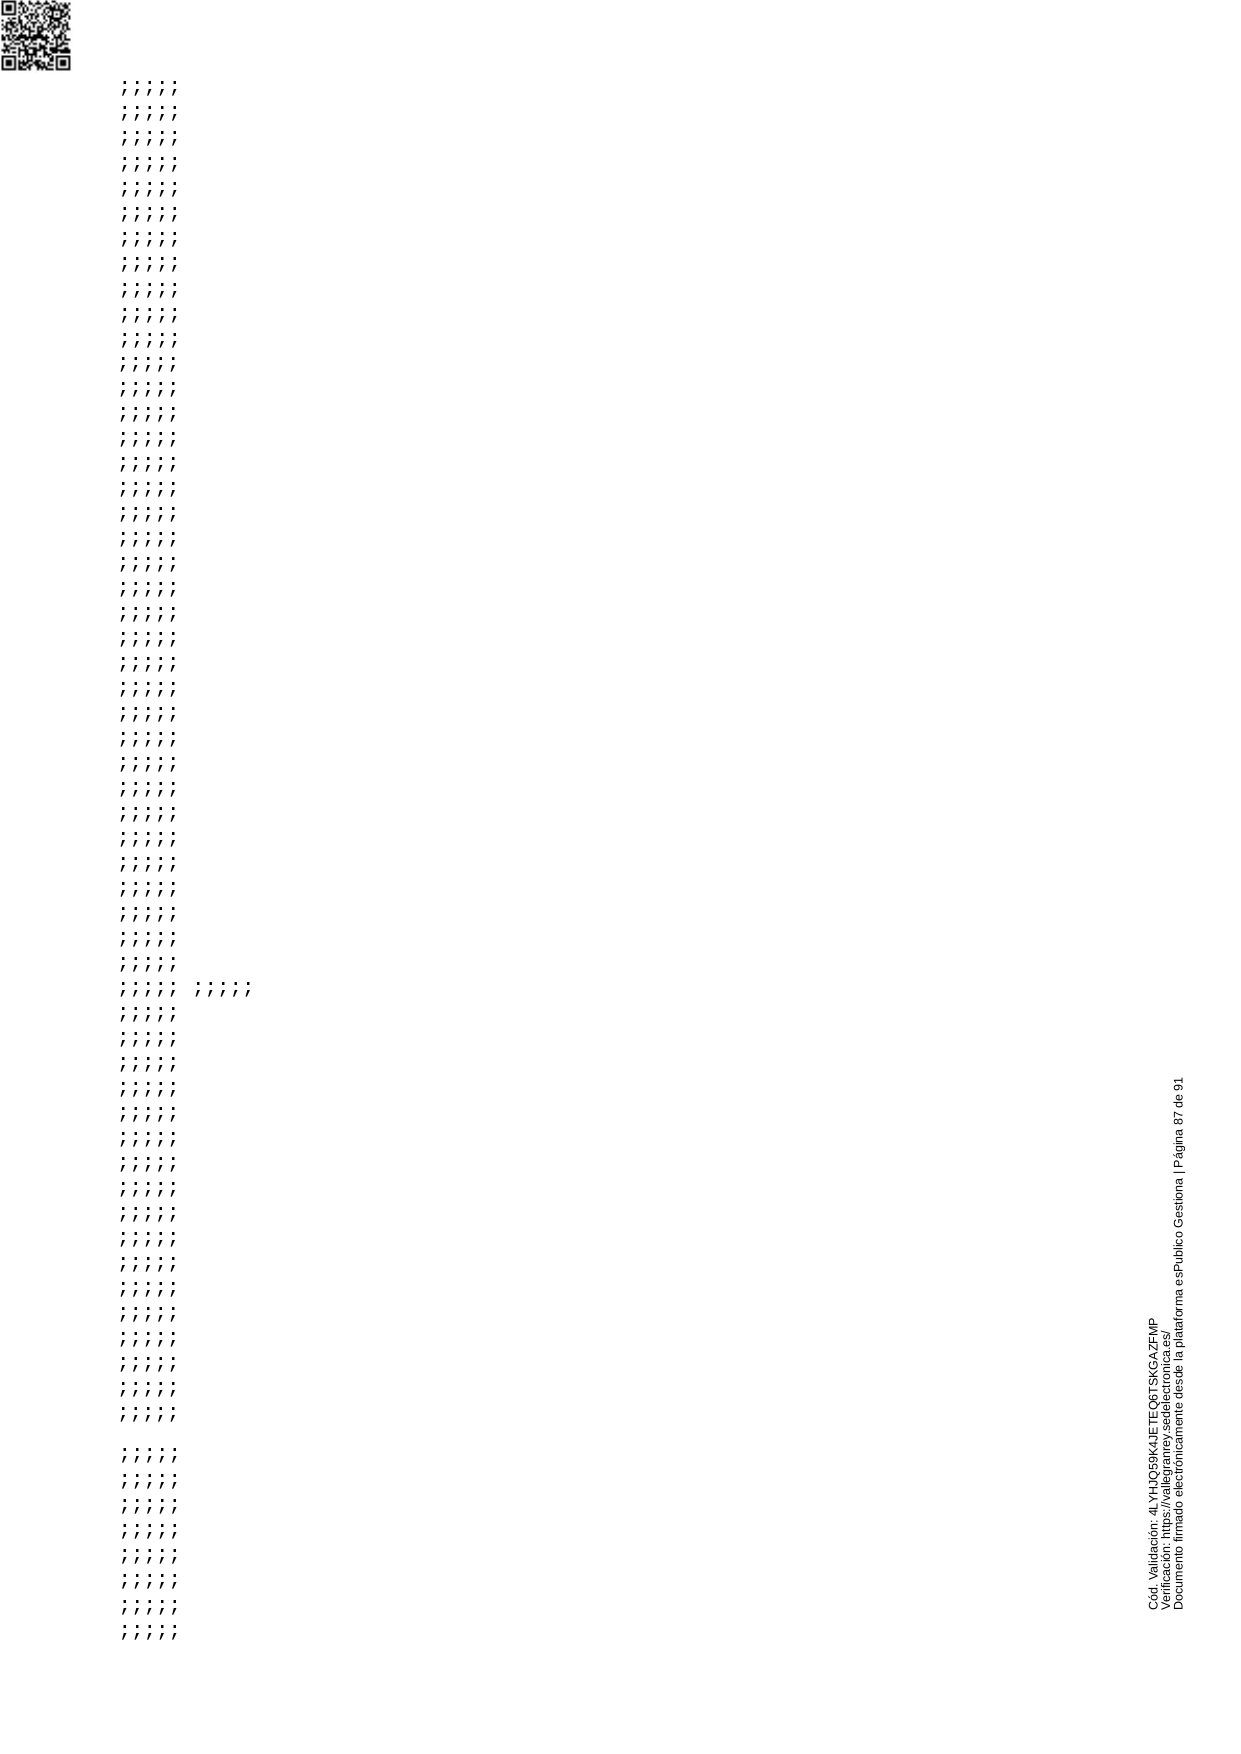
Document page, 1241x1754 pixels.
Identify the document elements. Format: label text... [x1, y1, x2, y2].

text ;;;;; [117, 651, 1093, 674]
text ;;;;; [117, 626, 1093, 649]
text ;;;;; [117, 1151, 1093, 1174]
text ;;;;; [117, 1351, 1093, 1374]
text ;;;;; [117, 576, 1093, 599]
text ;;;;; [117, 1301, 1093, 1324]
text ;;;;; [117, 676, 1093, 699]
text ;;;;; [117, 751, 1093, 774]
text ;;;;; [117, 426, 1093, 449]
text ;;;;; [117, 451, 1093, 474]
text ;;;;; [117, 401, 1093, 424]
text ;;;;; [117, 476, 1093, 499]
text ;;;;; [117, 876, 1093, 899]
text ;;;;; [117, 1226, 1093, 1249]
text ;;;;; [117, 1401, 1093, 1424]
text ;;;;; [117, 1051, 1093, 1074]
text ;;;;; [117, 1001, 1093, 1024]
text ;;;;; [117, 1101, 1093, 1124]
text ;;;;; [117, 1376, 1093, 1399]
text ;;;;; ;;;;; [117, 976, 1093, 999]
text ;;;;; [117, 526, 1093, 549]
text ;;;;; [117, 701, 1093, 724]
text ;;;;; [117, 826, 1093, 849]
text ;;;;; [117, 726, 1093, 749]
text ;;;;; [117, 1176, 1093, 1199]
text ;;;;; [117, 1276, 1093, 1299]
text ;;;;; [117, 351, 1093, 374]
text ;;;;; [117, 1026, 1093, 1049]
text ;;;;; [117, 551, 1093, 574]
text ;;;;; [117, 1076, 1093, 1099]
text ;;;;; [117, 1201, 1093, 1224]
text ;;;;; [117, 601, 1093, 624]
text ;;;;; [117, 851, 1093, 874]
text ;;;;; [117, 951, 1093, 974]
text ;;;;; [117, 1326, 1093, 1349]
text ;;;;; [117, 501, 1093, 524]
text ;;;;; [117, 776, 1093, 799]
text ;;;;; [117, 801, 1093, 824]
text ;;;;; [117, 376, 1093, 399]
text ;;;;; [117, 1251, 1093, 1274]
text ;;;;; [117, 1126, 1093, 1149]
text ;;;;; [117, 926, 1093, 949]
text ;;;;; [117, 901, 1093, 924]
